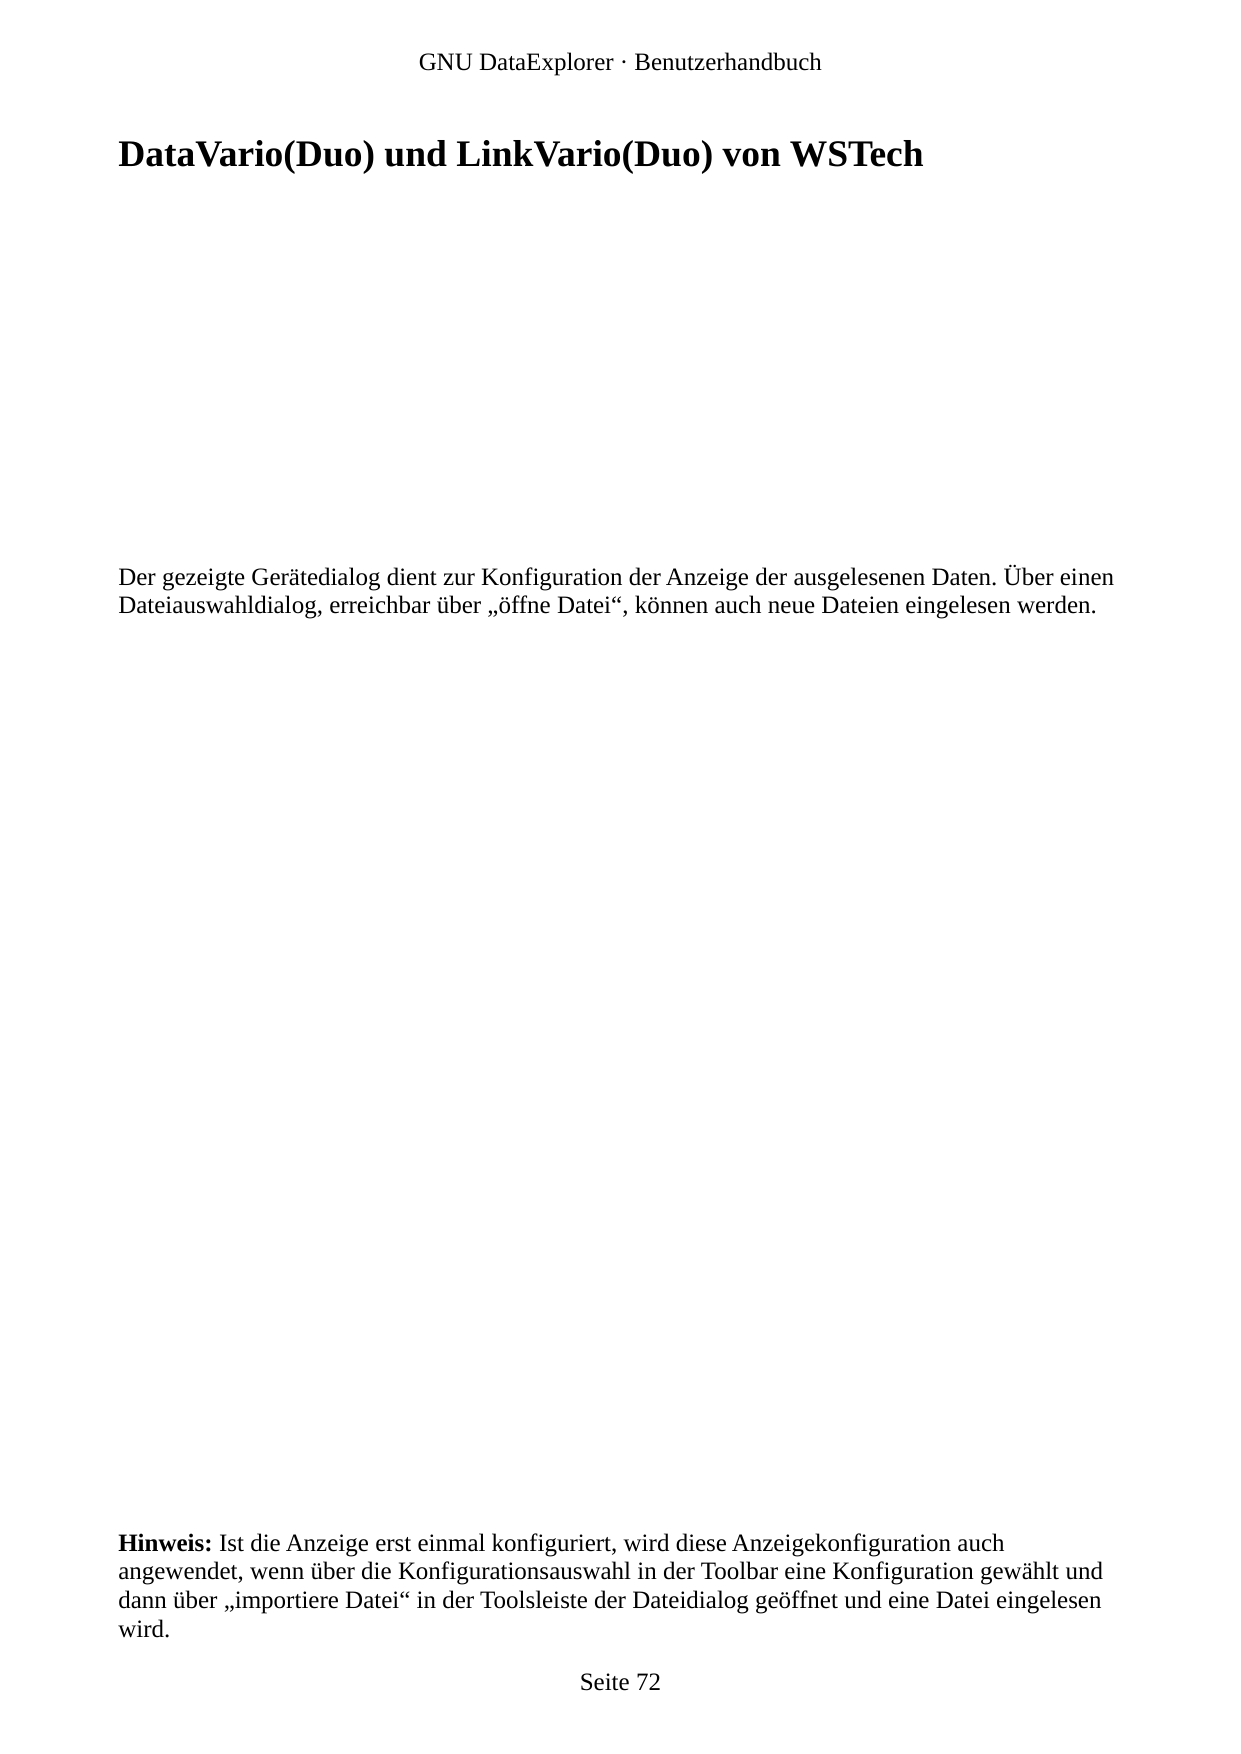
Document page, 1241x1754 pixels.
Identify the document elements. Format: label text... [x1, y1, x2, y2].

text Hinweis: Ist die Anzeige erst einmal konfiguriert, wird diese Anzeigekonfiguration auch angewendet, wenn über die Konfigurationsauswahl in der Toolbar eine Konfiguration gewählt und dann über „importiere Datei“ in der Toolsleiste der Dateidialog geöffnet und eine Datei eingelesen wird. [118, 1528, 1122, 1643]
text Der gezeigte Gerätedialog dient zur Konfiguration der Anzeige der ausgelesenen Daten. Über einen Dateiauswahldialog, erreichbar über „öffne Datei“, können auch neue Dateien eingelesen werden. [118, 562, 1122, 619]
subtitle DataVario(Duo) und LinkVario(Duo) von WSTech [118, 131, 1122, 174]
